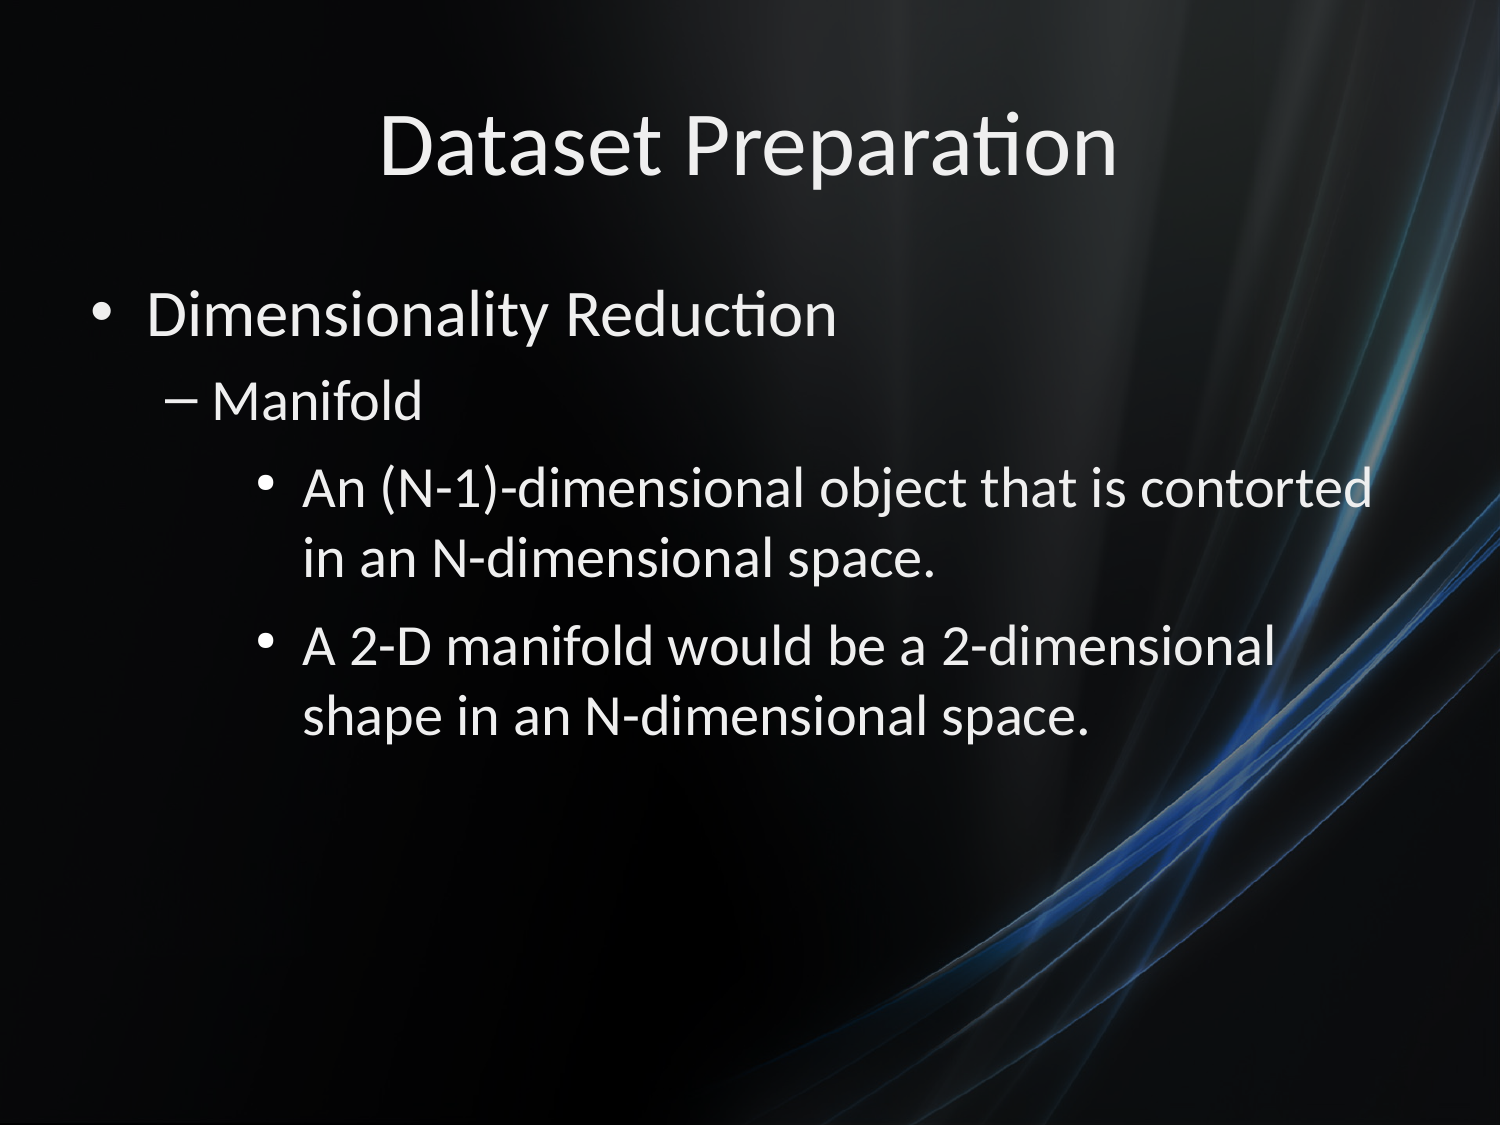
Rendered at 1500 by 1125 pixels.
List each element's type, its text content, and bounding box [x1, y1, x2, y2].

list Dimensionality Reduction Manifold An (N-1)-dimensional object that is contorted in an N-dimensional space. A 2-D manifold would be a 2-dimensional shape in an N-dimensional space. [75, 262, 1425, 1005]
title Dataset Preparation [75, 45, 1425, 233]
picture [0, 0, 1500, 1125]
